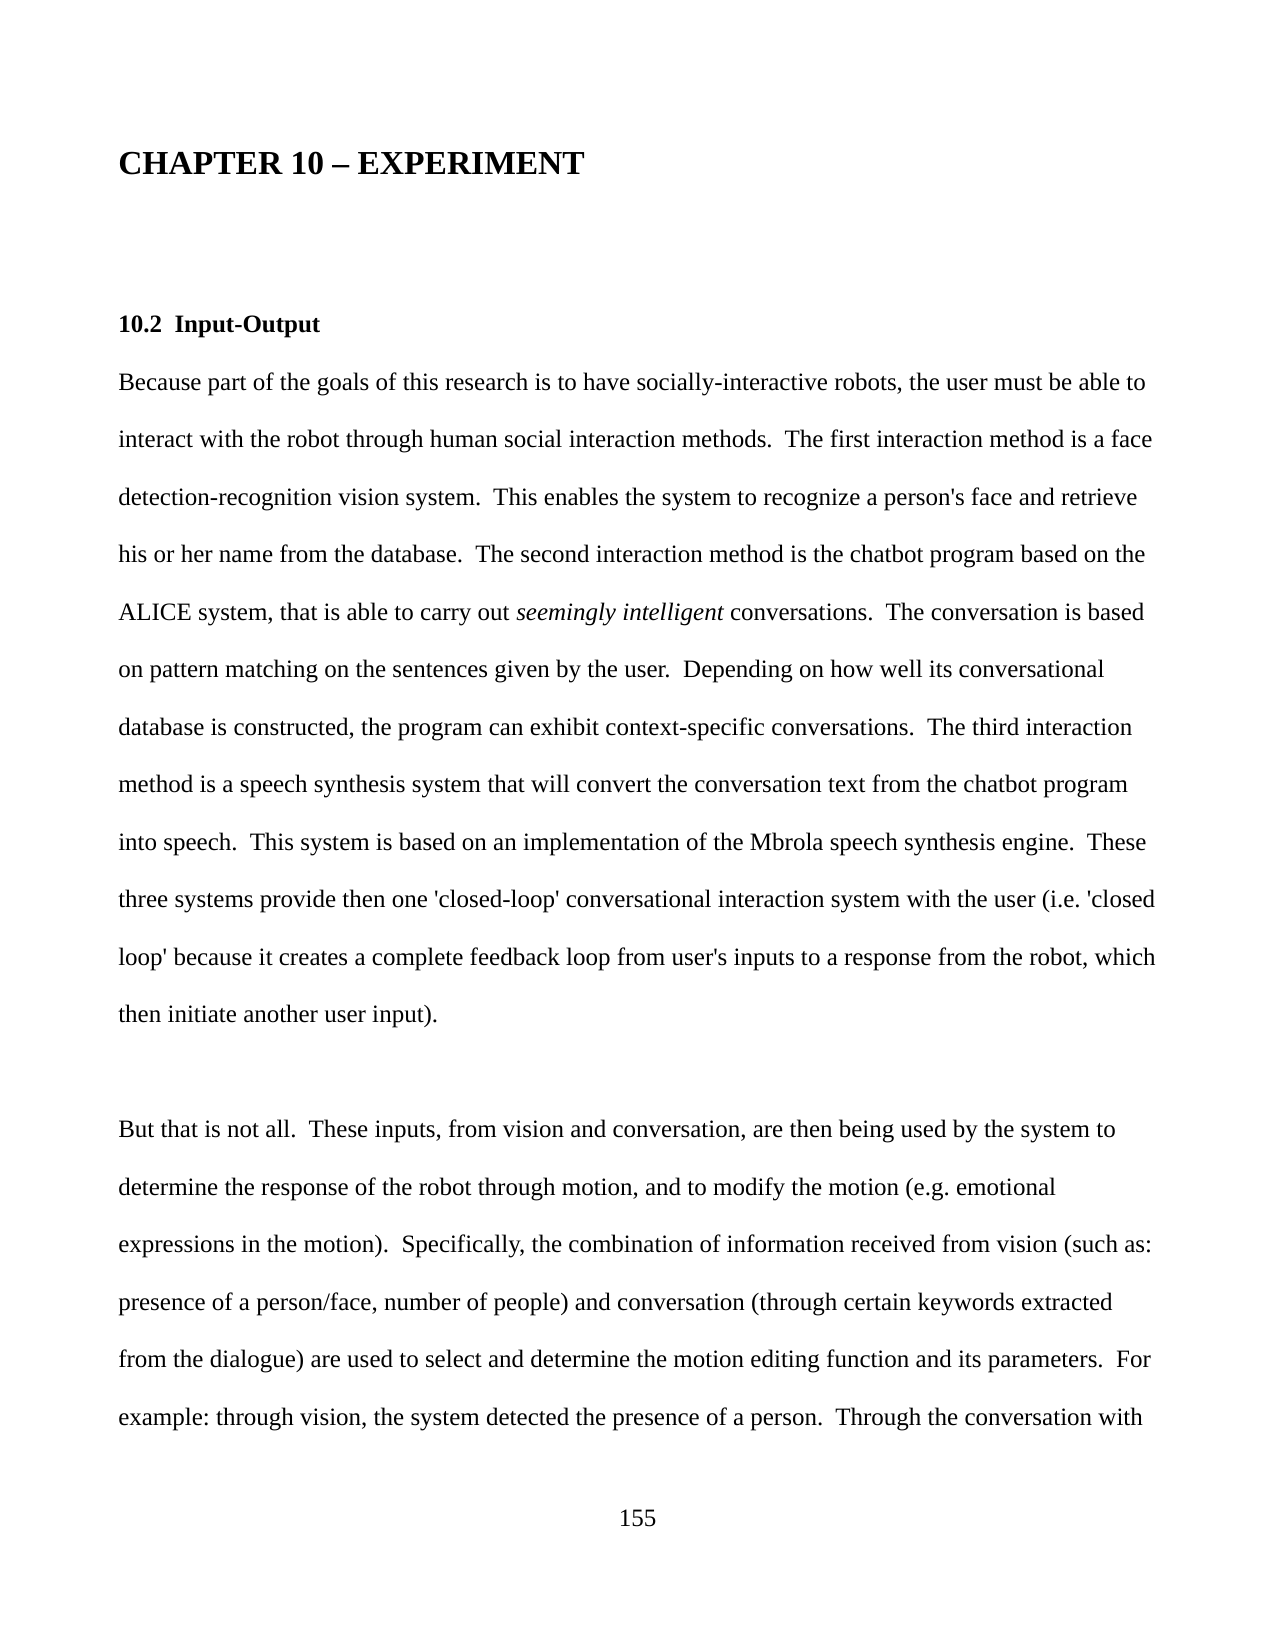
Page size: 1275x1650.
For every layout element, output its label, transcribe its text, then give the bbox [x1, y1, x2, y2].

text Because part of the goals of this research is to have socially-interactive robots, the user must be able to interact with the robot through human social interaction methods. The first interaction method is a face detection-recognition vision system. This enables the system to recognize a person's face and retrieve his or her name from the database. The second interaction method is the chatbot program based on the ALICE system, that is able to carry out seemingly intelligent conversations. The conversation is based on pattern matching on the sentences given by the user. Depending on how well its conversational database is constructed, the program can exhibit context-specific conversations. The third interaction method is a speech synthesis system that will convert the conversation text from the chatbot program into speech. This system is based on an implementation of the Mbrola speech synthesis engine. These three systems provide then one 'closed-loop' conversational interaction system with the user (i.e. 'closed loop' because it creates a complete feedback loop from user's inputs to a response from the robot, which then initiate another user input). [118, 367, 1157, 1028]
text But that is not all. These inputs, from vision and conversation, are then being used by the system to determine the response of the robot through motion, and to modify the motion (e.g. emotional expressions in the motion). Specifically, the combination of information received from vision (such as: presence of a person/face, number of people) and conversation (through certain keywords extracted from the dialogue) are used to select and determine the motion editing function and its parameters. For example: through vision, the system detected the presence of a person. Through the conversation with [118, 1114, 1157, 1431]
subtitle CHAPTER 10 – EXPERIMENT [118, 143, 1157, 182]
text 10.2 Input-Output [118, 309, 1157, 338]
